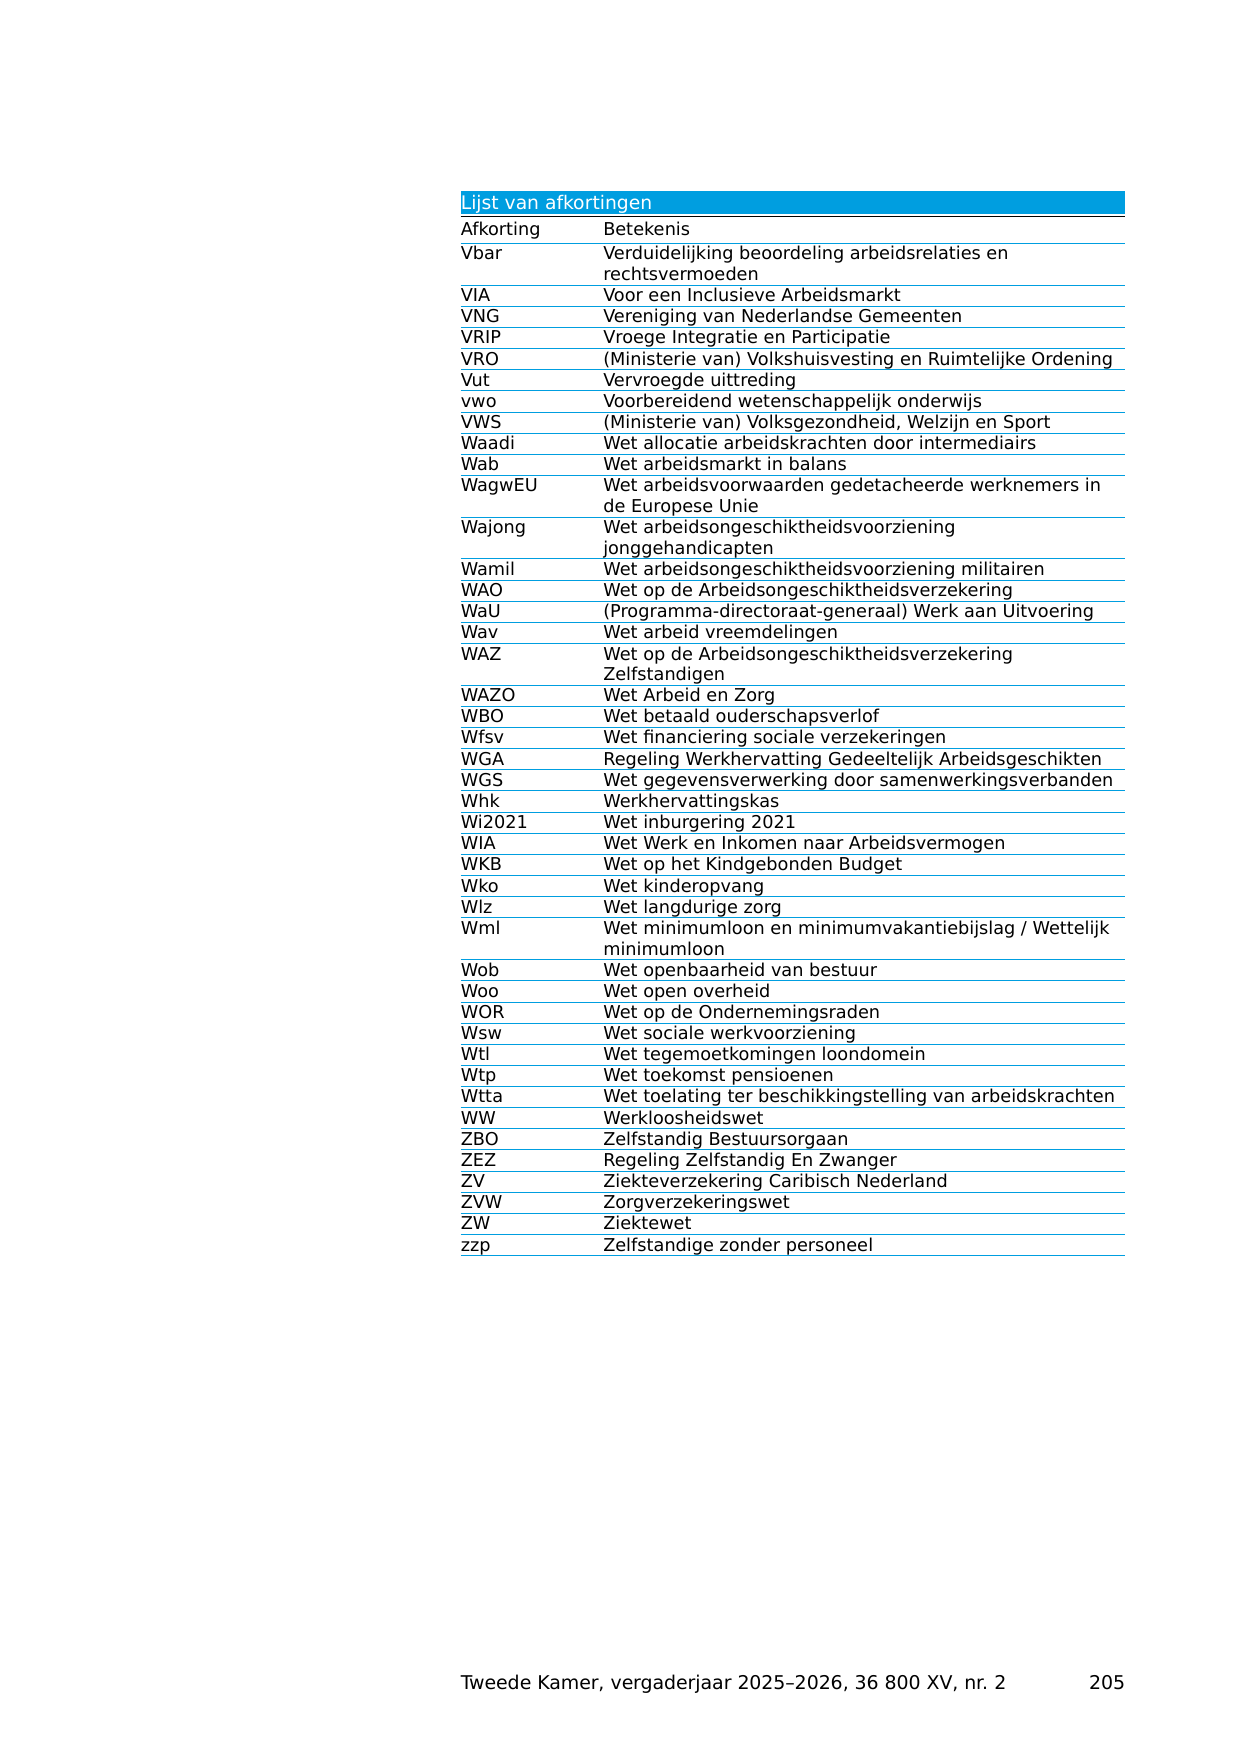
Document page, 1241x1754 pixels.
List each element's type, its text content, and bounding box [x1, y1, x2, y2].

table_cell Wko [461, 876, 600, 896]
table_cell VRO [461, 349, 600, 369]
table_cell Wet arbeidsongeschiktheidsvoorziening jonggehandicapten [600, 518, 1125, 558]
table_cell ZBO [461, 1129, 600, 1149]
table_cell Wet betaald ouderschapsverlof [600, 707, 1125, 727]
table_cell Wav [461, 623, 600, 643]
table_cell WGA [461, 749, 600, 769]
table_cell Wet openbaarheid van bestuur [600, 960, 1125, 980]
table_cell Wet arbeidsongeschiktheidsvoorziening militairen [600, 559, 1125, 579]
table_cell (Programma-directoraat-generaal) Werk aan Uitvoering [600, 602, 1125, 622]
table_cell Wab [461, 455, 600, 475]
table_cell Wet Werk en Inkomen naar Arbeidsvermogen [600, 834, 1125, 854]
table_cell Wet arbeidsvoorwaarden gedetacheerde werknemers in de Europese Unie [600, 476, 1125, 517]
table_cell VIA [461, 286, 600, 306]
table_cell Wet kinderopvang [600, 876, 1125, 896]
table_cell VRIP [461, 328, 600, 348]
table_cell Wob [461, 960, 600, 980]
table_cell Regeling Zelfstandig En Zwanger [600, 1150, 1125, 1171]
table_cell Vut [461, 370, 600, 390]
table_cell WBO [461, 707, 600, 727]
table_cell Wet op de Ondernemingsraden [600, 1003, 1125, 1022]
table_cell Wet arbeid vreemdelingen [600, 623, 1125, 643]
table_cell Ziektewet [600, 1214, 1125, 1234]
table_cell Wajong [461, 518, 600, 558]
table_cell Vervroegde uittreding [600, 370, 1125, 390]
table_cell Regeling Werkhervatting Gedeeltelijk Arbeidsgeschikten [600, 749, 1125, 769]
table_cell Vbar [461, 244, 600, 284]
table_cell Afkorting [461, 217, 600, 243]
table_cell VWS [461, 413, 600, 432]
table_cell Zelfstandig Bestuursorgaan [600, 1129, 1125, 1149]
table_cell Wet inburgering 2021 [600, 813, 1125, 833]
table_cell Wml [461, 918, 600, 959]
table_cell Wtp [461, 1066, 600, 1086]
table_cell vwo [461, 391, 600, 411]
table_cell Wsw [461, 1024, 600, 1044]
table_cell WIA [461, 834, 600, 854]
table_cell Woo [461, 981, 600, 1001]
table_cell Wet toekomst pensioenen [600, 1066, 1125, 1086]
table_cell Wet op de Arbeidsongeschiktheidsverzekering Zelfstandigen [600, 644, 1125, 685]
table_cell VNG [461, 307, 600, 327]
table_cell WAZ [461, 644, 600, 685]
table_cell Wet sociale werkvoorziening [600, 1024, 1125, 1044]
table_cell Wet open overheid [600, 981, 1125, 1001]
table_cell Zorgverzekeringswet [600, 1193, 1125, 1213]
table_cell Zelfstandige zonder personeel [600, 1235, 1125, 1255]
table_cell Wamil [461, 559, 600, 579]
table_cell ZEZ [461, 1150, 600, 1171]
table_cell Vereniging van Nederlandse Gemeenten [600, 307, 1125, 327]
table_cell Wet minimumloon en minimumvakantiebijslag / Wettelijk minimumloon [600, 918, 1125, 959]
table_cell Wet toelating ter beschikkingstelling van arbeidskrachten [600, 1087, 1125, 1107]
table_cell Wet gegevensverwerking door samenwerkingsverbanden [600, 770, 1125, 790]
table_cell WKB [461, 855, 600, 875]
table_cell Whk [461, 791, 600, 812]
table_cell zzp [461, 1235, 600, 1255]
table_cell Wfsv [461, 728, 600, 748]
table_cell Betekenis [600, 217, 1125, 243]
table_cell Wi2021 [461, 813, 600, 833]
table_cell Wet tegemoetkomingen loondomein [600, 1045, 1125, 1065]
table_cell WaU [461, 602, 600, 622]
table_cell Wlz [461, 897, 600, 917]
table_cell Wet langdurige zorg [600, 897, 1125, 917]
table_cell Wet Arbeid en Zorg [600, 686, 1125, 706]
table_cell WOR [461, 1003, 600, 1022]
table_cell Wet financiering sociale verzekeringen [600, 728, 1125, 748]
table_cell Ziekteverzekering Caribisch Nederland [600, 1172, 1125, 1192]
table_cell Voorbereidend wetenschappelijk onderwijs [600, 391, 1125, 411]
table_cell Werkloosheidswet [600, 1108, 1125, 1128]
table_cell ZW [461, 1214, 600, 1234]
table_cell WGS [461, 770, 600, 790]
table_cell Wtl [461, 1045, 600, 1065]
table_cell WAO [461, 581, 600, 601]
table_cell (Ministerie van) Volksgezondheid, Welzijn en Sport [600, 413, 1125, 432]
table_cell ZV [461, 1172, 600, 1192]
table_cell Wet allocatie arbeidskrachten door intermediairs [600, 434, 1125, 454]
table_cell ZVW [461, 1193, 600, 1213]
table_cell Wet arbeidsmarkt in balans [600, 455, 1125, 475]
table_cell Verduidelijking beoordeling arbeidsrelaties en rechtsvermoeden [600, 244, 1125, 284]
table_cell WagwEU [461, 476, 600, 517]
table_cell Vroege Integratie en Participatie [600, 328, 1125, 348]
table_cell Waadi [461, 434, 600, 454]
table_cell WW [461, 1108, 600, 1128]
table_cell WAZO [461, 686, 600, 706]
table_cell (Ministerie van) Volkshuisvesting en Ruimtelijke Ordening [600, 349, 1125, 369]
table_cell Wtta [461, 1087, 600, 1107]
table_cell Werkhervattingskas [600, 791, 1125, 812]
table_cell Wet op de Arbeidsongeschiktheidsverzekering [600, 581, 1125, 601]
table_cell Wet op het Kindgebonden Budget [600, 855, 1125, 875]
table_cell Voor een Inclusieve Arbeidsmarkt [600, 286, 1125, 306]
